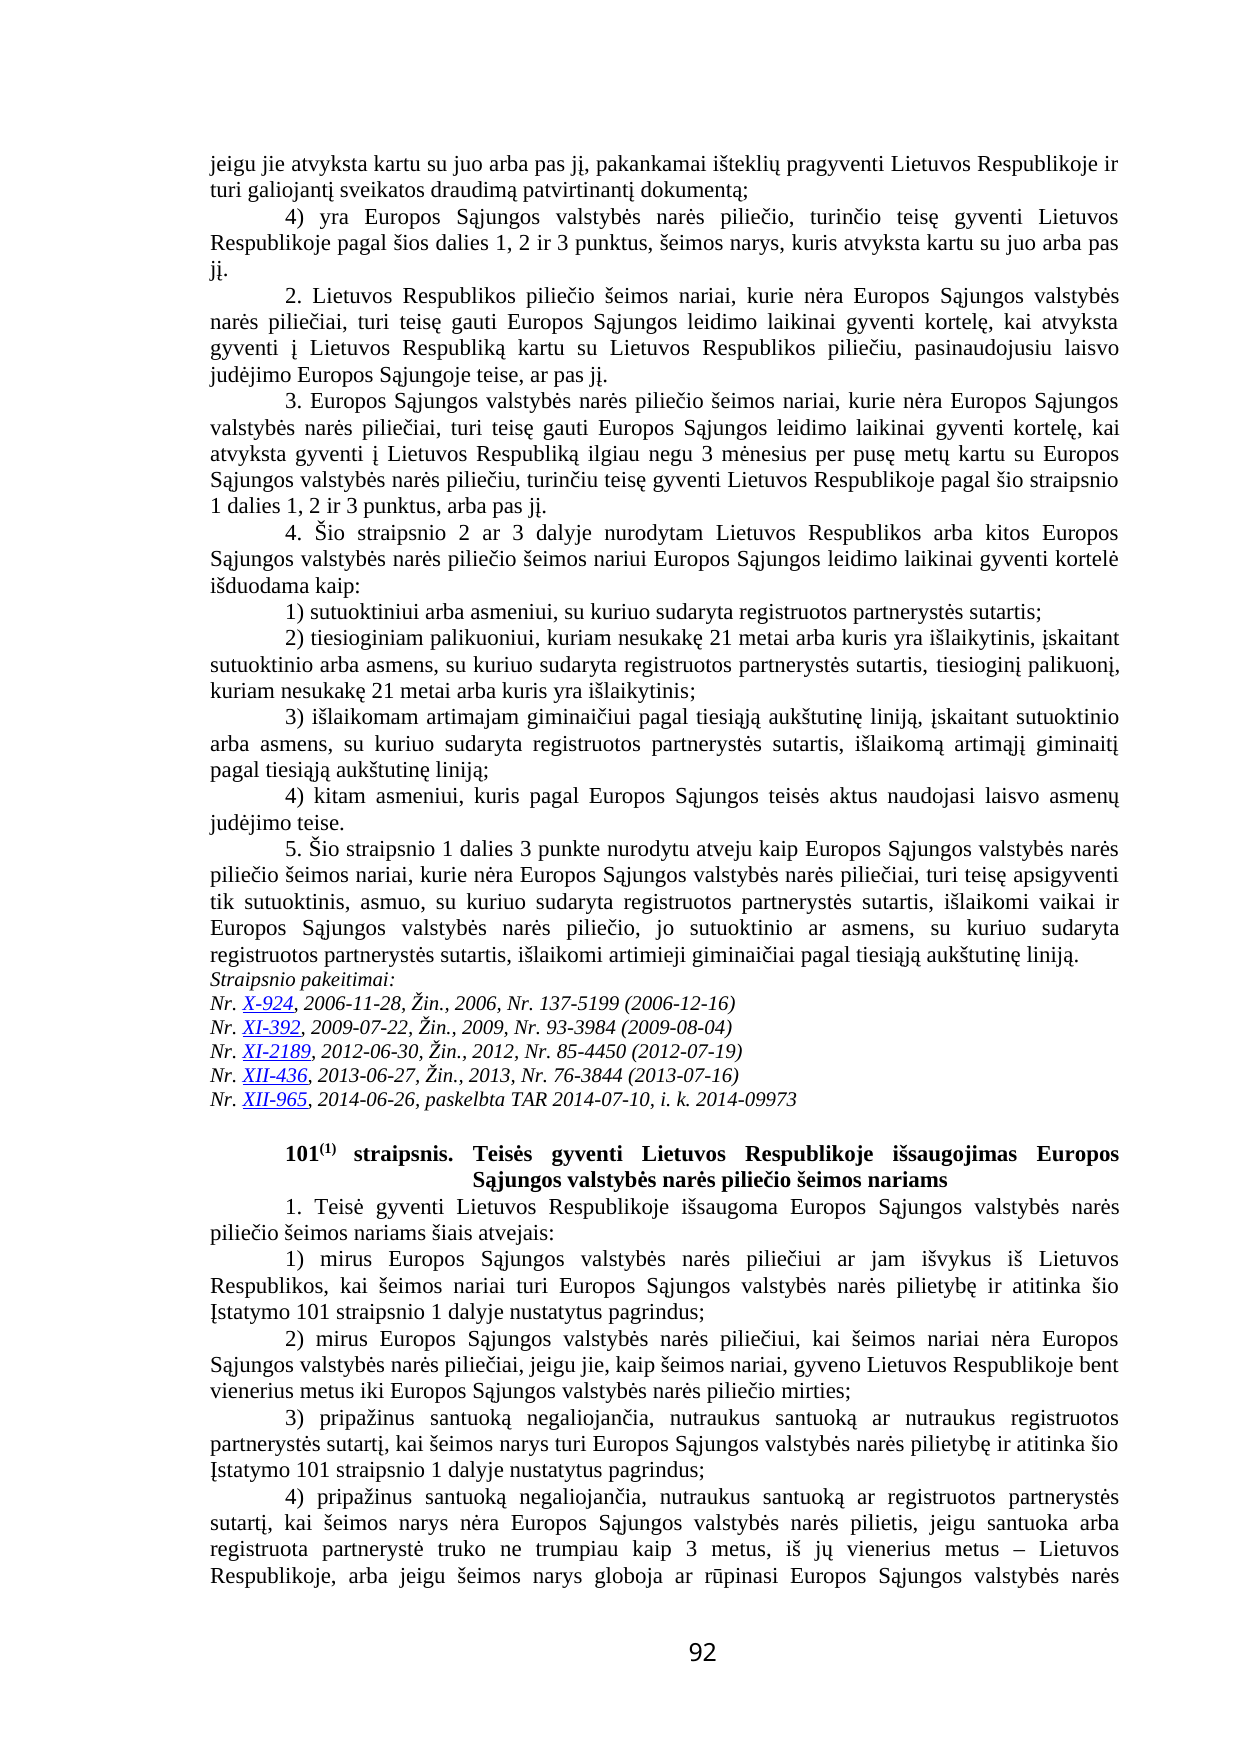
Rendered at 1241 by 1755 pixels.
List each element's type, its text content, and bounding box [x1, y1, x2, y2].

text 1) sutuoktiniui arba asmeniui, su kuriuo sudaryta registruotos partnerystės sutartis; [210, 598, 1120, 624]
text 4) pripažinus santuoką negaliojančia, nutraukus santuoką ar registruotos partnerystės sutartį, kai šeimos narys nėra Europos Sąjungos valstybės narės pilietis, jeigu santuoka arba registruota partnerystė truko ne trumpiau kaip 3 metus, iš jų vienerius metus – Lietuvos Respublikoje, arba jeigu šeimos narys globoja ar rūpinasi Europos Sąjungos valstybės narės [210, 1483, 1120, 1588]
text Nr. XII-965, 2014-06-26, paskelbta TAR 2014-07-10, i. k. 2014-09973 [210, 1087, 1120, 1111]
text Nr. XI-2189, 2012-06-30, Žin., 2012, Nr. 85-4450 (2012-07-19) [210, 1039, 1120, 1063]
text 5. Šio straipsnio 1 dalies 3 punkte nurodytu atveju kaip Europos Sąjungos valstybės narės piliečio šeimos nariai, kurie nėra Europos Sąjungos valstybės narės piliečiai, turi teisę apsigyventi tik sutuoktinis, asmuo, su kuriuo sudaryta registruotos partnerystės sutartis, išlaikomi vaikai ir Europos Sąjungos valstybės narės piliečio, jo sutuoktinio ar asmens, su kuriuo sudaryta registruotos partnerystės sutartis, išlaikomi artimieji giminaičiai pagal tiesiąją aukštutinę liniją. [210, 835, 1120, 967]
text 2. Lietuvos Respublikos piliečio šeimos nariai, kurie nėra Europos Sąjungos valstybės narės piliečiai, turi teisę gauti Europos Sąjungos leidimo laikinai gyventi kortelę, kai atvyksta gyventi į Lietuvos Respubliką kartu su Lietuvos Respublikos piliečiu, pasinaudojusiu laisvo judėjimo Europos Sąjungoje teise, ar pas jį. [210, 282, 1120, 387]
text Nr. X-924, 2006-11-28, Žin., 2006, Nr. 137-5199 (2006-12-16) [210, 991, 1120, 1015]
text 3. Europos Sąjungos valstybės narės piliečio šeimos nariai, kurie nėra Europos Sąjungos valstybės narės piliečiai, turi teisę gauti Europos Sąjungos leidimo laikinai gyventi kortelę, kai atvyksta gyventi į Lietuvos Respubliką ilgiau negu 3 mėnesius per pusę metų kartu su Europos Sąjungos valstybės narės piliečiu, turinčiu teisę gyventi Lietuvos Respublikoje pagal šio straipsnio 1 dalies 1, 2 ir 3 punktus, arba pas jį. [210, 387, 1120, 519]
text 2) mirus Europos Sąjungos valstybės narės piliečiui, kai šeimos nariai nėra Europos Sąjungos valstybės narės piliečiai, jeigu jie, kaip šeimos nariai, gyveno Lietuvos Respublikoje bent vienerius metus iki Europos Sąjungos valstybės narės piliečio mirties; [210, 1324, 1120, 1404]
text jeigu jie atvyksta kartu su juo arba pas jį, pakankamai išteklių pragyventi Lietuvos Respublikoje ir turi galiojantį sveikatos draudimą patvirtinantį dokumentą; [210, 150, 1120, 203]
text 101(1) straipsnis. Teisės gyventi Lietuvos Respublikoje išsaugojimas Europos Sąjungos valstybės narės piliečio šeimos nariams [285, 1140, 1120, 1193]
text 3) pripažinus santuoką negaliojančia, nutraukus santuoką ar nutraukus registruotos partnerystės sutartį, kai šeimos narys turi Europos Sąjungos valstybės narės pilietybę ir atitinka šio Įstatymo 101 straipsnio 1 dalyje nustatytus pagrindus; [210, 1404, 1120, 1483]
text 4) kitam asmeniui, kuris pagal Europos Sąjungos teisės aktus naudojasi laisvo asmenų judėjimo teise. [210, 782, 1120, 835]
text Nr. XII-436, 2013-06-27, Žin., 2013, Nr. 76-3844 (2013-07-16) [210, 1063, 1120, 1087]
text Straipsnio pakeitimai: [210, 967, 1120, 991]
text 1. Teisė gyventi Lietuvos Respublikoje išsaugoma Europos Sąjungos valstybės narės piliečio šeimos nariams šiais atvejais: [210, 1193, 1120, 1246]
text 4) yra Europos Sąjungos valstybės narės piliečio, turinčio teisę gyventi Lietuvos Respublikoje pagal šios dalies 1, 2 ir 3 punktus, šeimos narys, kuris atvyksta kartu su juo arba pas jį. [210, 203, 1120, 282]
text 3) išlaikomam artimajam giminaičiui pagal tiesiąją aukštutinę liniją, įskaitant sutuoktinio arba asmens, su kuriuo sudaryta registruotos partnerystės sutartis, išlaikomą artimąjį giminaitį pagal tiesiąją aukštutinę liniją; [210, 703, 1120, 782]
text 4. Šio straipsnio 2 ar 3 dalyje nurodytam Lietuvos Respublikos arba kitos Europos Sąjungos valstybės narės piliečio šeimos nariui Europos Sąjungos leidimo laikinai gyventi kortelė išduodama kaip: [210, 519, 1120, 598]
text 1) mirus Europos Sąjungos valstybės narės piliečiui ar jam išvykus iš Lietuvos Respublikos, kai šeimos nariai turi Europos Sąjungos valstybės narės pilietybę ir atitinka šio Įstatymo 101 straipsnio 1 dalyje nustatytus pagrindus; [210, 1246, 1120, 1324]
text Nr. XI-392, 2009-07-22, Žin., 2009, Nr. 93-3984 (2009-08-04) [210, 1015, 1120, 1039]
text 2) tiesioginiam palikuoniui, kuriam nesukakę 21 metai arba kuris yra išlaikytinis, įskaitant sutuoktinio arba asmens, su kuriuo sudaryta registruotos partnerystės sutartis, tiesioginį palikuonį, kuriam nesukakę 21 metai arba kuris yra išlaikytinis; [210, 624, 1120, 703]
